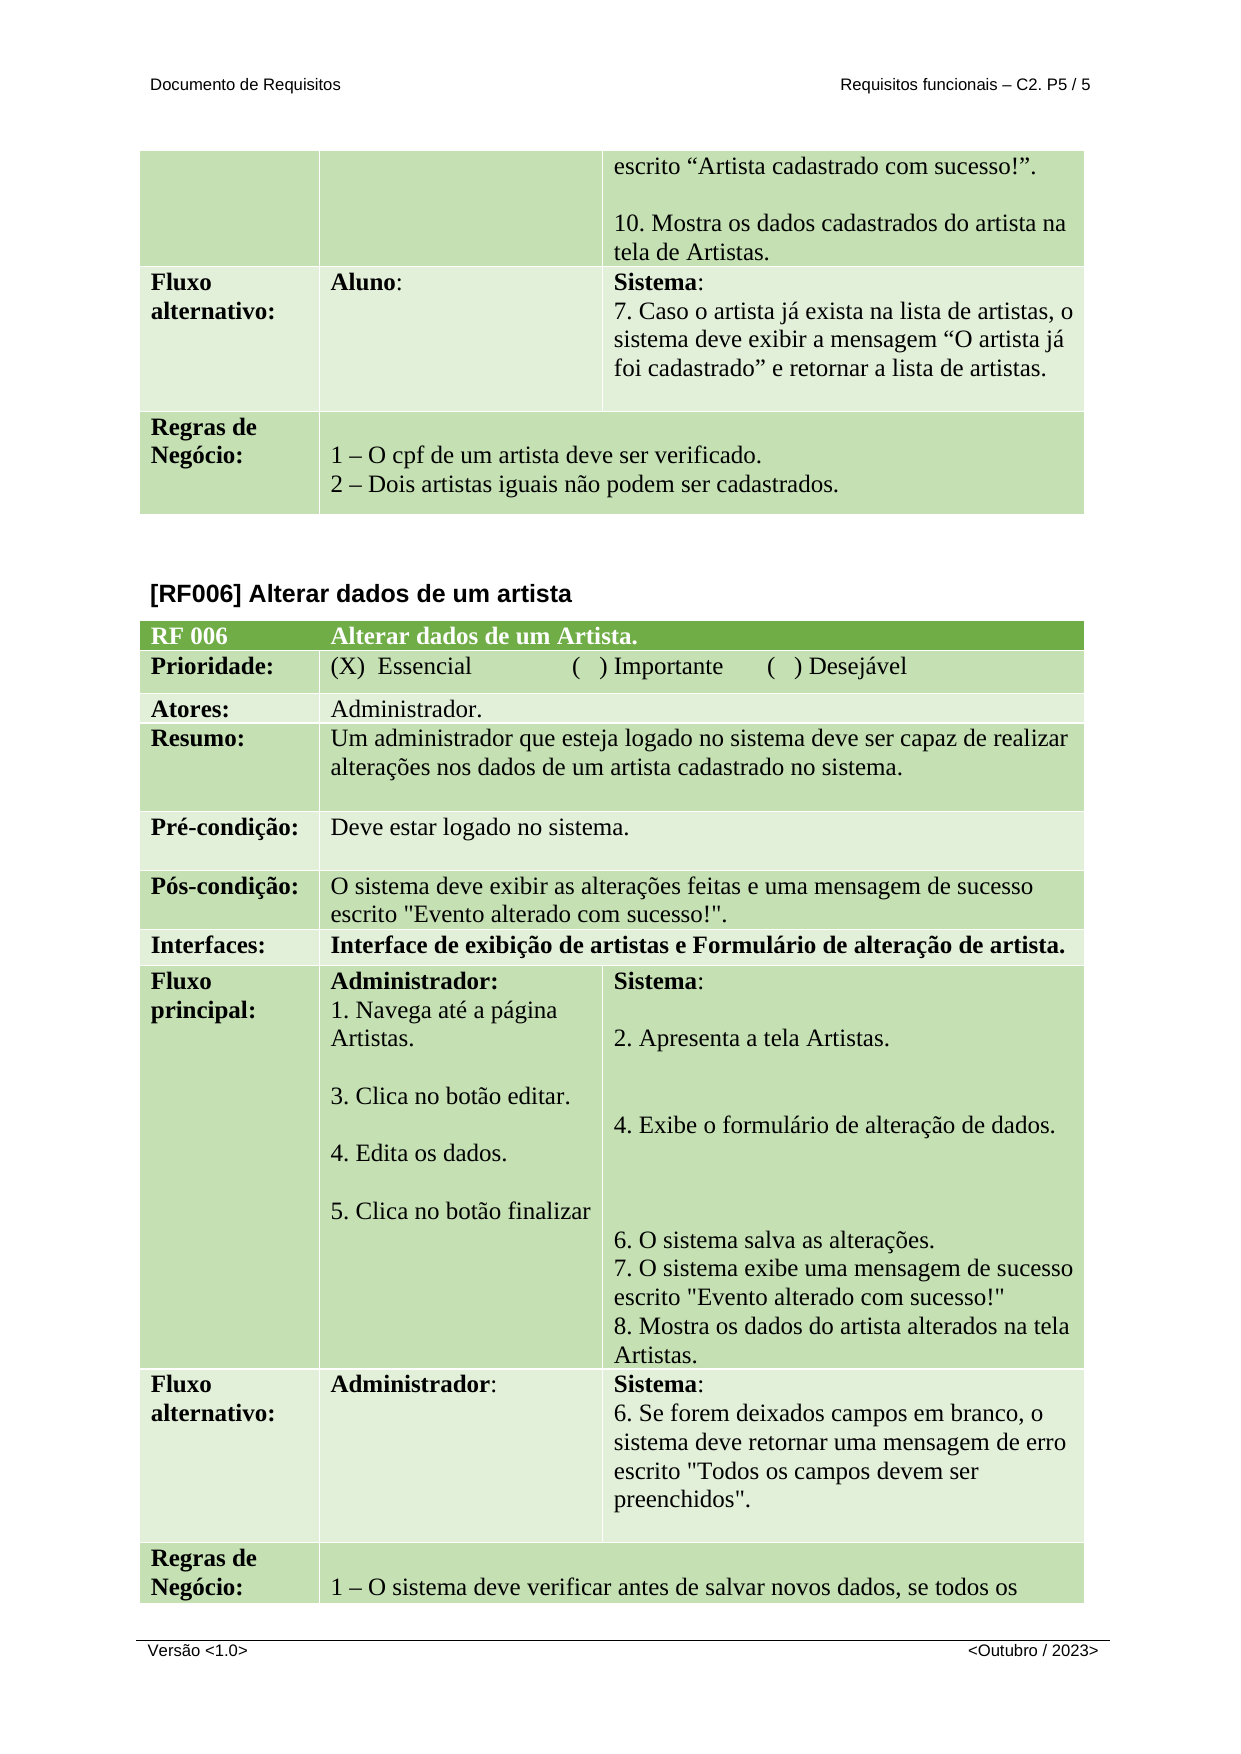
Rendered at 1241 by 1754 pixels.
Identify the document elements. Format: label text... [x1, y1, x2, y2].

table_cell Deve estar logado no sistema. [320, 812, 1084, 870]
table_cell Fluxo principal: [140, 966, 319, 1368]
table_cell Fluxo alternativo: [140, 267, 319, 411]
table_cell Um administrador que esteja logado no sistema deve ser capaz de realizar alterações nos dados de um artista cadastrado no sistema. [320, 724, 1084, 811]
table_cell Regras de Negócio: [140, 412, 319, 514]
table_cell Pós-condição: [140, 871, 319, 929]
table_cell Regras de Negócio: [140, 1543, 319, 1603]
table_cell Fluxo alternativo: [140, 1370, 319, 1542]
table_cell Sistema: 7. Caso o artista já exista na lista de artistas, o sistema deve exibir a mensagem “O artista já foi cadastrado” e retornar a lista de artistas. [603, 267, 1084, 411]
table_cell escrito “Artista cadastrado com sucesso!”. 10. Mostra os dados cadastrados do artista na tela de Artistas. [603, 151, 1084, 266]
table_cell Interface de exibição de artistas e Formulário de alteração de artista. [320, 930, 1084, 965]
table_cell Atores: [140, 694, 319, 722]
table_cell O sistema deve exibir as alterações feitas e uma mensagem de sucesso escrito "Evento alterado com sucesso!". [320, 871, 1084, 929]
table_cell Interfaces: [140, 930, 319, 965]
table_cell Administrador. [320, 694, 1084, 722]
table_cell Pré-condição: [140, 812, 319, 870]
table_cell 1 – O cpf de um artista deve ser verificado. 2 – Dois artistas iguais não podem ser cadastrados. [320, 412, 1084, 514]
table_cell Sistema: 2. Apresenta a tela Artistas. 4. Exibe o formulário de alteração de dados. 6. O sistema salva as alterações. 7. O sistema exibe uma mensagem de sucesso escrito "Evento alterado com sucesso!" 8. Mostra os dados do artista alterados na tela Artistas. [603, 966, 1084, 1368]
table_header RF 006 [140, 621, 319, 650]
table_cell [140, 151, 319, 266]
table_cell Prioridade: [140, 651, 319, 693]
table_cell Aluno: [320, 267, 602, 411]
table_header Alterar dados de um Artista. [319, 621, 1084, 650]
text [RF006] Alterar dados de um artista [150, 579, 1090, 607]
table_cell Resumo: [140, 724, 319, 811]
table_cell Administrador: [320, 1370, 602, 1542]
table_cell [320, 151, 602, 266]
table_cell Administrador: 1. Navega até a página Artistas. 3. Clica no botão editar. 4. Edita os dados. 5. Clica no botão finalizar [320, 966, 602, 1368]
table_cell 1 – O sistema deve verificar antes de salvar novos dados, se todos os [320, 1543, 1084, 1603]
table_cell Sistema: 6. Se forem deixados campos em branco, o sistema deve retornar uma mensagem de erro escrito "Todos os campos devem ser preenchidos". [603, 1370, 1084, 1542]
table_cell (X) Essencial ( ) Importante ( ) Desejável [320, 651, 1084, 693]
